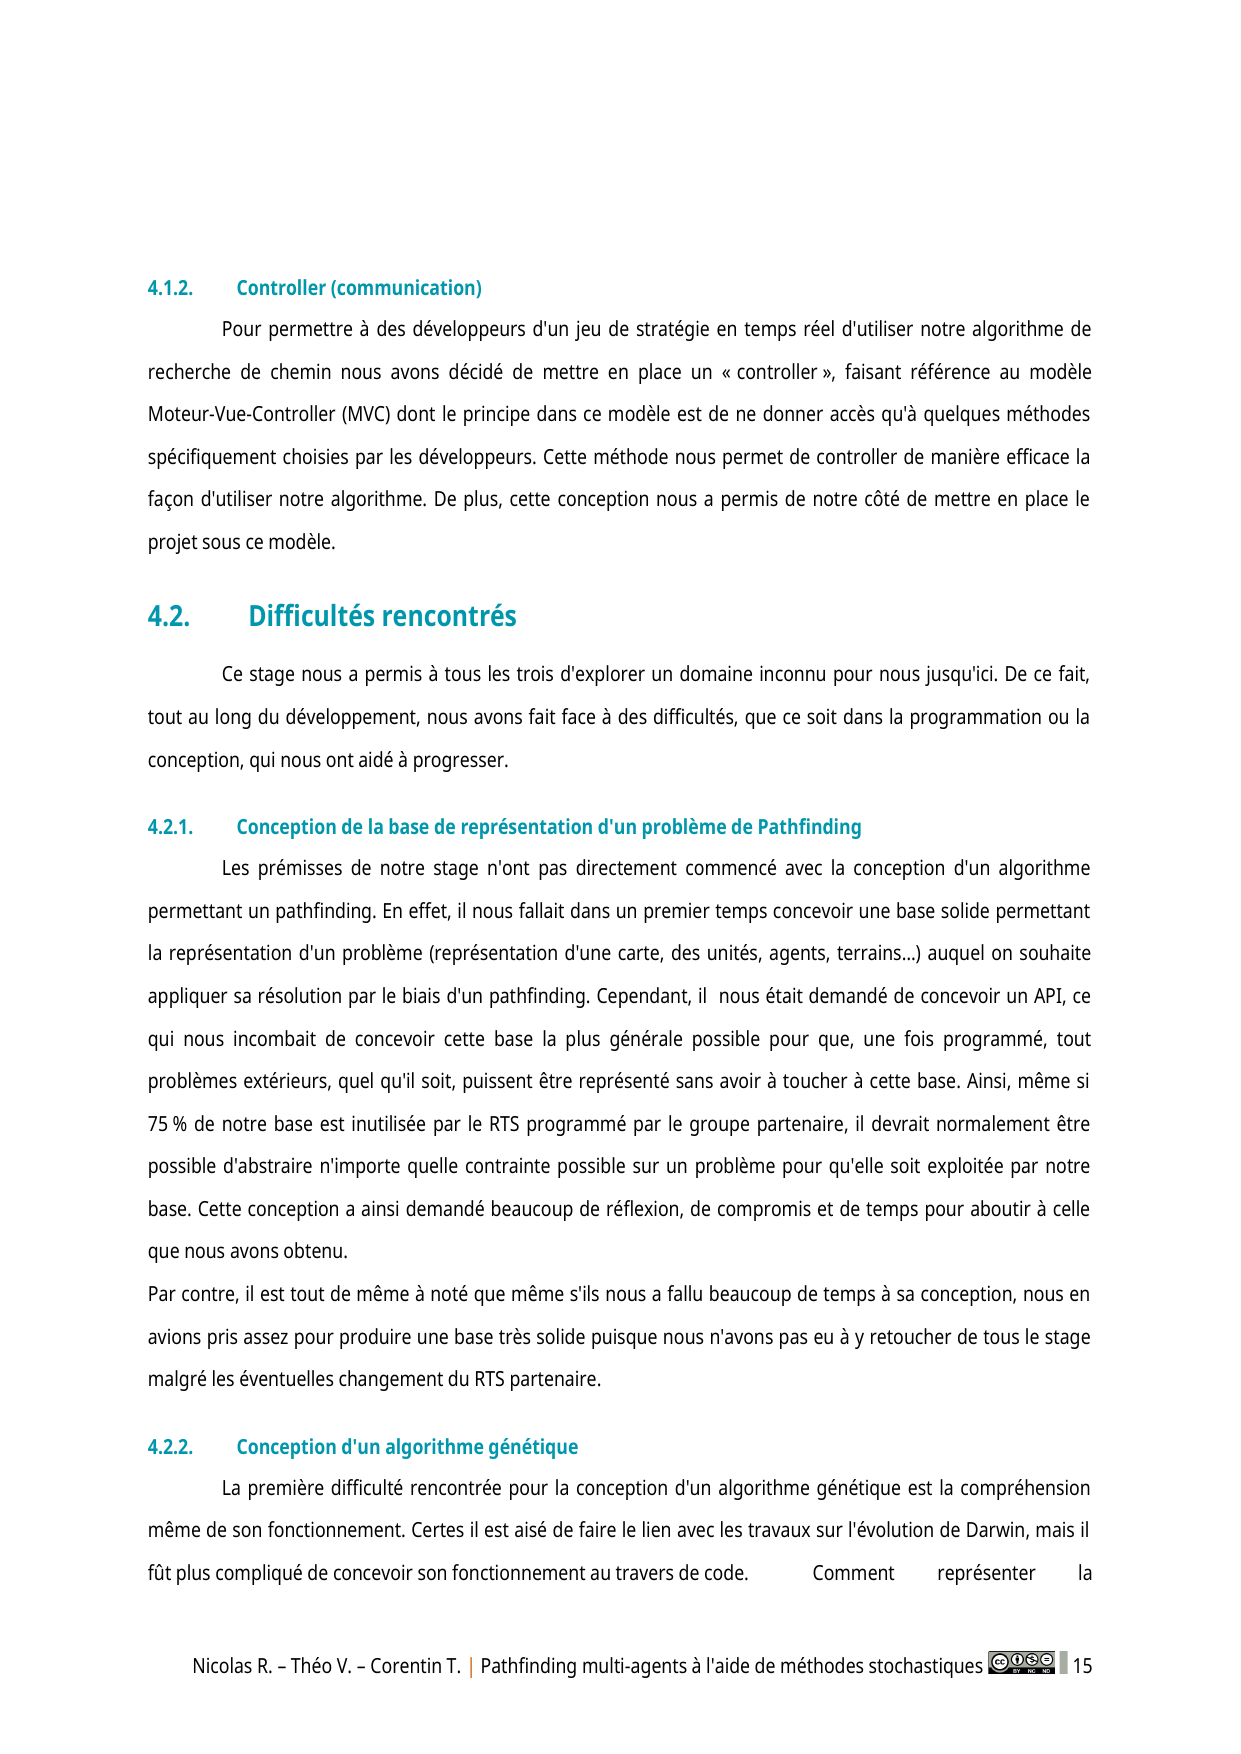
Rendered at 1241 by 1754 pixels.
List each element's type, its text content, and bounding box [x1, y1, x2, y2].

subtitle Conception de la base de représentation d'un problème de Pathfinding [148, 812, 1092, 841]
picture [1059, 1651, 1068, 1674]
subtitle Controller (communication) [148, 273, 1092, 302]
text Les prémisses de notre stage n'ont pas directement commencé avec la conception d'un algorithme permettant un pathfinding. En effet, il nous fallait dans un premier temps concevoir une base solide permettant la représentation d'un problème (représentation d'une carte, des unités, agents, terrains…) auquel on souhaite appliquer sa résolution par le biais d'un pathfinding. Cependant, il nous était demandé de concevoir un API, ce qui nous incombait de concevoir cette base la plus générale possible pour que, une fois programmé, tout problèmes extérieurs, quel qu'il soit, puissent être représenté sans avoir à toucher à cette base. Ainsi, même si 75 % de notre base est inutilisée par le RTS programmé par le groupe partenaire, il devrait normalement être possible d'abstraire n'importe quelle contrainte possible sur un problème pour qu'elle soit exploitée par notre base. Cette conception a ainsi demandé beaucoup de réflexion, de compromis et de temps pour aboutir à celle que nous avons obtenu. [148, 853, 1092, 1265]
text Pour permettre à des développeurs d'un jeu de stratégie en temps réel d'utiliser notre algorithme de recherche de chemin nous avons décidé de mettre en place un « controller », faisant référence au modèle Moteur-Vue-Controller (MVC) dont le principe dans ce modèle est de ne donner accès qu'à quelques méthodes spécifiquement choisies par les développeurs. Cette méthode nous permet de controller de manière efficace la façon d'utiliser notre algorithme. De plus, cette conception nous a permis de notre côté de mettre en place le projet sous ce modèle. [148, 314, 1092, 556]
subtitle Difficultés rencontrés [148, 595, 1092, 634]
picture [988, 1651, 1055, 1674]
text La première difficulté rencontrée pour la conception d'un algorithme génétique est la compréhension même de son fonctionnement. Certes il est aisé de faire le lien avec les travaux sur l'évolution de Darwin, mais il fût plus compliqué de concevoir son fonctionnement au travers de code. Comment représenter la [148, 1473, 1092, 1587]
text Ce stage nous a permis à tous les trois d'explorer un domaine inconnu pour nous jusqu'ici. De ce fait, tout au long du développement, nous avons fait face à des difficultés, que ce soit dans la programmation ou la conception, qui nous ont aidé à progresser. [148, 659, 1092, 773]
text Par contre, il est tout de même à noté que même s'ils nous a fallu beaucoup de temps à sa conception, nous en avions pris assez pour produire une base très solide puisque nous n'avons pas eu à y retoucher de tous le stage malgré les éventuelles changement du RTS partenaire. [148, 1279, 1092, 1393]
subtitle Conception d'un algorithme génétique [148, 1432, 1092, 1461]
